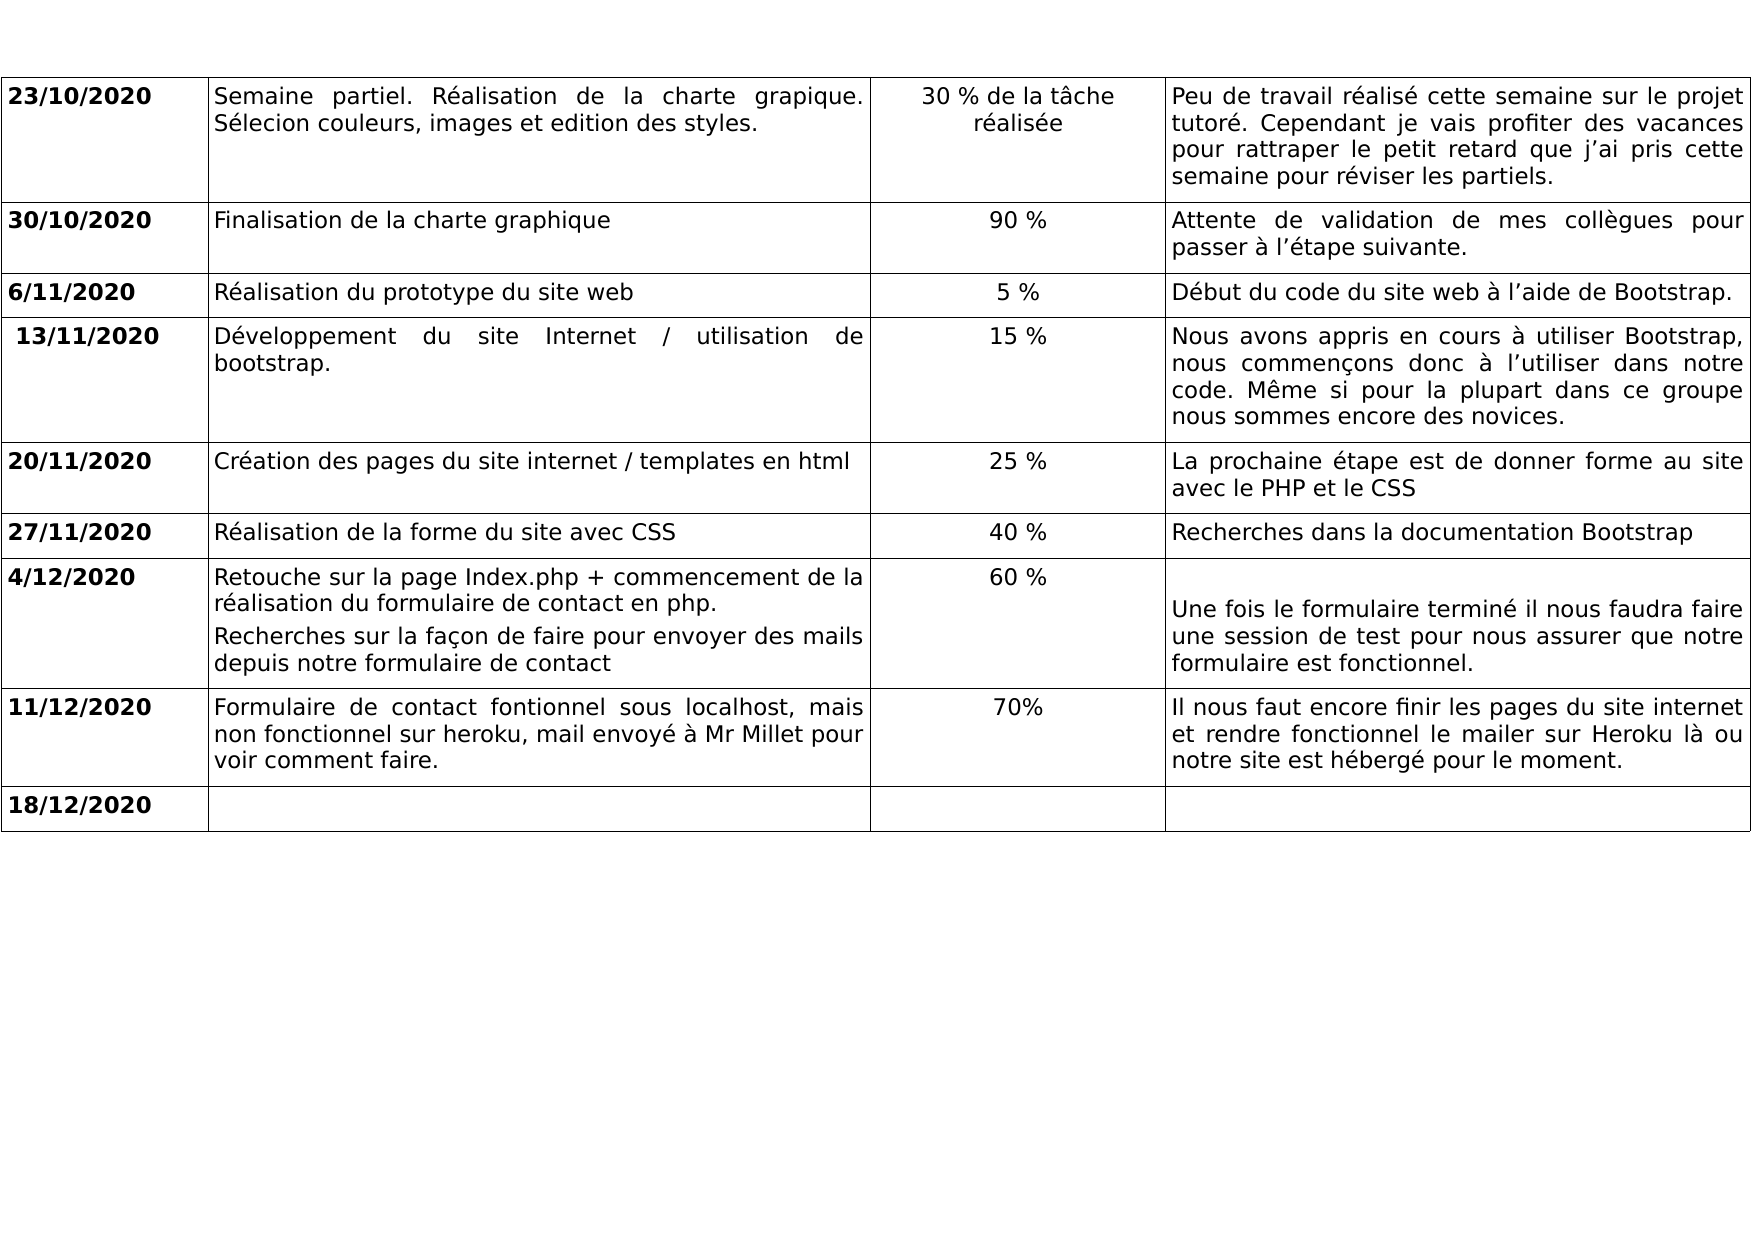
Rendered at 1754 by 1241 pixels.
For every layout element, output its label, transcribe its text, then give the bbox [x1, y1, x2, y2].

table_cell 40 % [871, 514, 1165, 558]
table_cell 15 % [871, 318, 1165, 442]
table_cell 90 % [871, 203, 1165, 273]
table_cell Il nous faut encore finir les pages du site internet et rendre fonctionnel le mailer sur Heroku là ou notre site est hébergé pour le moment. [1166, 689, 1750, 786]
table_cell 23/10/2020 [2, 78, 208, 201]
table_cell [871, 787, 1165, 831]
table_cell 25 % [871, 443, 1165, 513]
table_cell 18/12/2020 [2, 787, 208, 831]
table_cell Développement du site Internet / utilisation de bootstrap. [209, 318, 870, 442]
table_cell Peu de travail réalisé cette semaine sur le projet tutoré. Cependant je vais profiter des vacances pour rattraper le petit retard que j’ai pris cette semaine pour réviser les partiels. [1166, 78, 1750, 201]
table_cell Réalisation de la forme du site avec CSS [209, 514, 870, 558]
table_cell [1166, 787, 1750, 831]
table_cell 30 % de la tâche réalisée [871, 78, 1165, 201]
table_cell 6/11/2020 [2, 274, 208, 317]
table_cell 30/10/2020 [2, 203, 208, 273]
table_cell Nous avons appris en cours à utiliser Bootstrap, nous commençons donc à l’utiliser dans notre code. Même si pour la plupart dans ce groupe nous sommes encore des novices. [1166, 318, 1750, 442]
table_cell 5 % [871, 274, 1165, 317]
table_cell [209, 787, 870, 831]
table_cell Finalisation de la charte graphique [209, 203, 870, 273]
table_cell Réalisation du prototype du site web [209, 274, 870, 317]
table_cell Création des pages du site internet / templates en html [209, 443, 870, 513]
table_cell Semaine partiel. Réalisation de la charte grapique. Sélecion couleurs, images et edition des styles. [209, 78, 870, 201]
table_cell 20/11/2020 [2, 443, 208, 513]
table_cell Recherches dans la documentation Bootstrap [1166, 514, 1750, 558]
table_cell Une fois le formulaire terminé il nous faudra faire une session de test pour nous assurer que notre formulaire est fonctionnel. [1166, 559, 1750, 688]
table_cell Début du code du site web à l’aide de Bootstrap. [1166, 274, 1750, 317]
table_cell Retouche sur la page Index.php + commencement de la réalisation du formulaire de contact en php. Recherches sur la façon de faire pour envoyer des mails depuis notre formulaire de contact [209, 559, 870, 688]
table_cell 4/12/2020 [2, 559, 208, 688]
table_cell 11/12/2020 [2, 689, 208, 786]
table_cell 60 % [871, 559, 1165, 688]
table_cell 27/11/2020 [2, 514, 208, 558]
table_cell Formulaire de contact fontionnel sous localhost, mais non fonctionnel sur heroku, mail envoyé à Mr Millet pour voir comment faire. [209, 689, 870, 786]
table_cell 13/11/2020 [2, 318, 208, 442]
table_cell La prochaine étape est de donner forme au site avec le PHP et le CSS [1166, 443, 1750, 513]
table_cell Attente de validation de mes collègues pour passer à l’étape suivante. [1166, 203, 1750, 273]
table_cell 70% [871, 689, 1165, 786]
